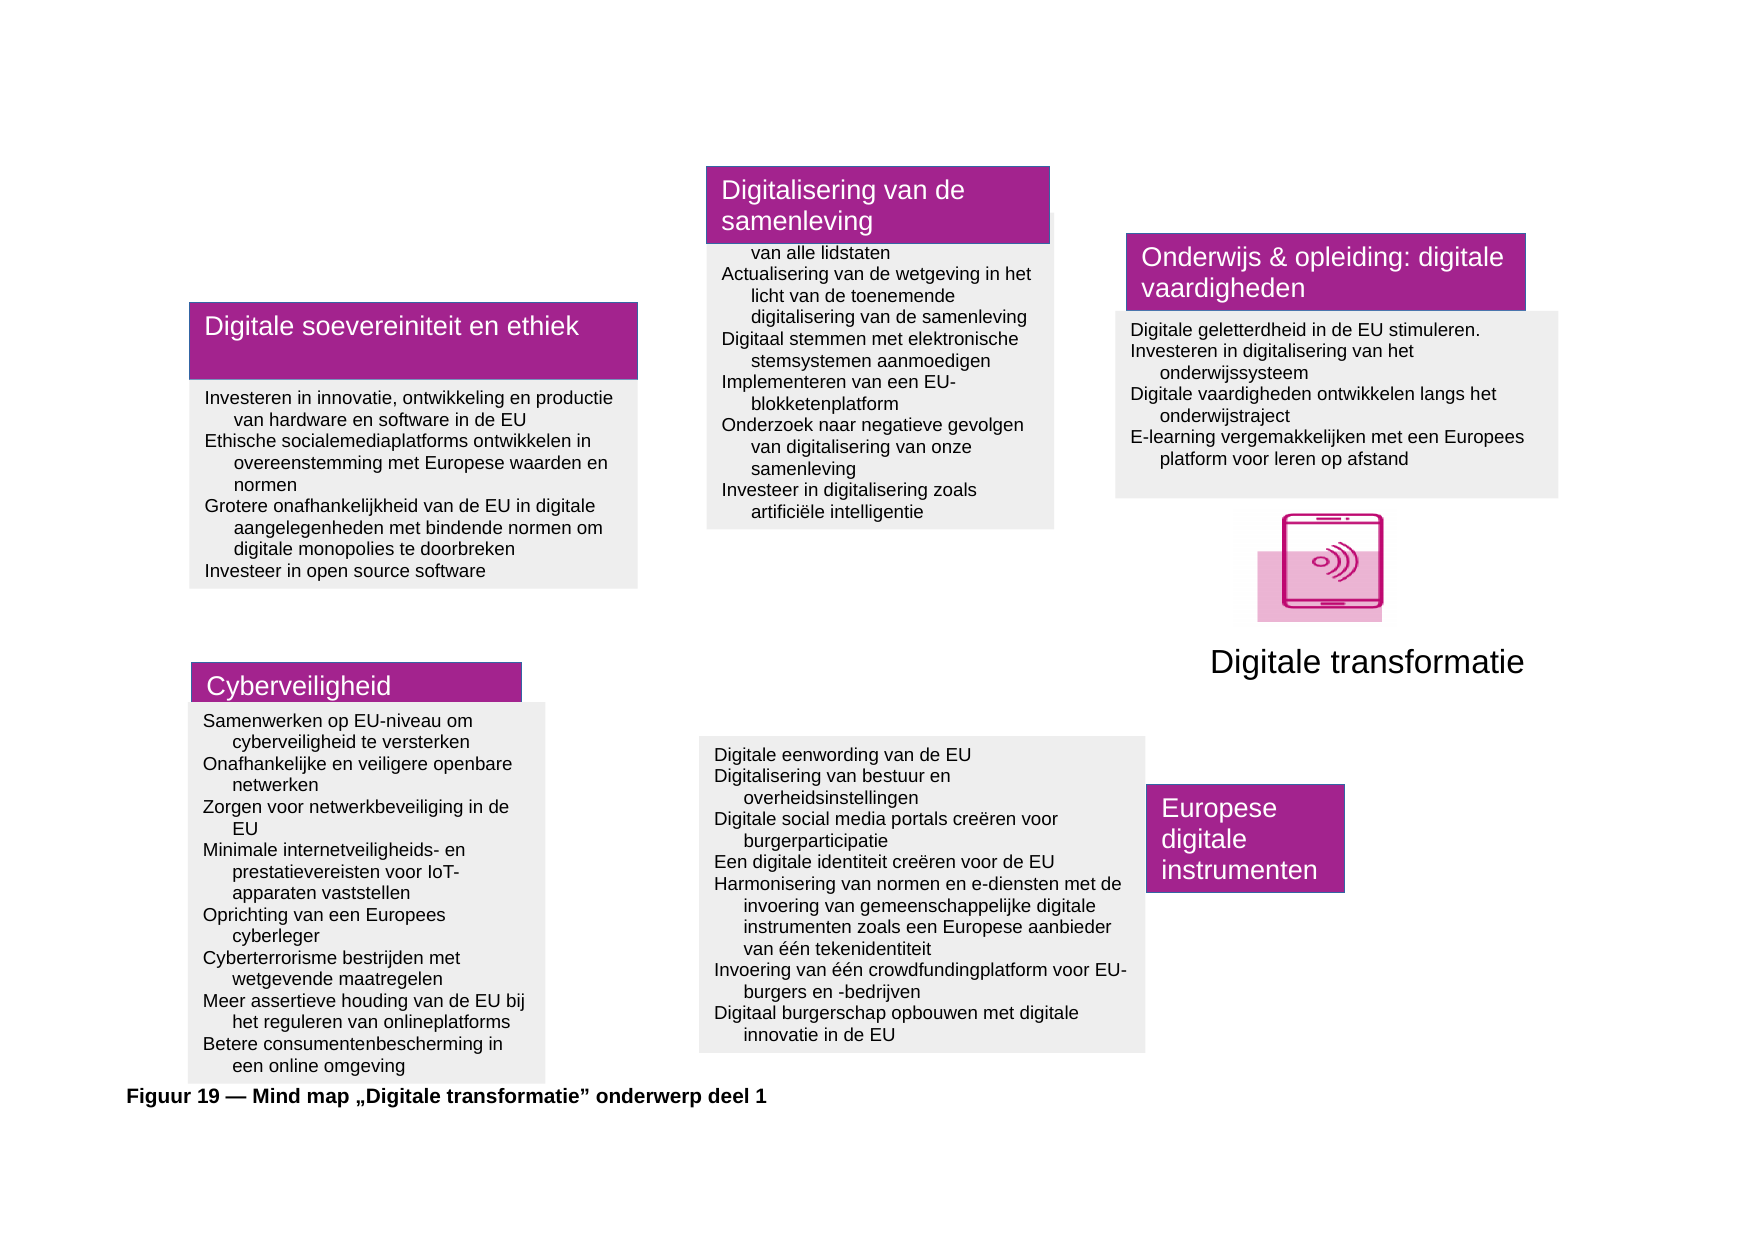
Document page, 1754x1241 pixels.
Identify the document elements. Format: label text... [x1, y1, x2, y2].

text Figuur 19 — Mind map „Digitale transformatie” onderwerp deel 1 [126, 179, 1620, 1108]
picture [1233, 508, 1397, 627]
